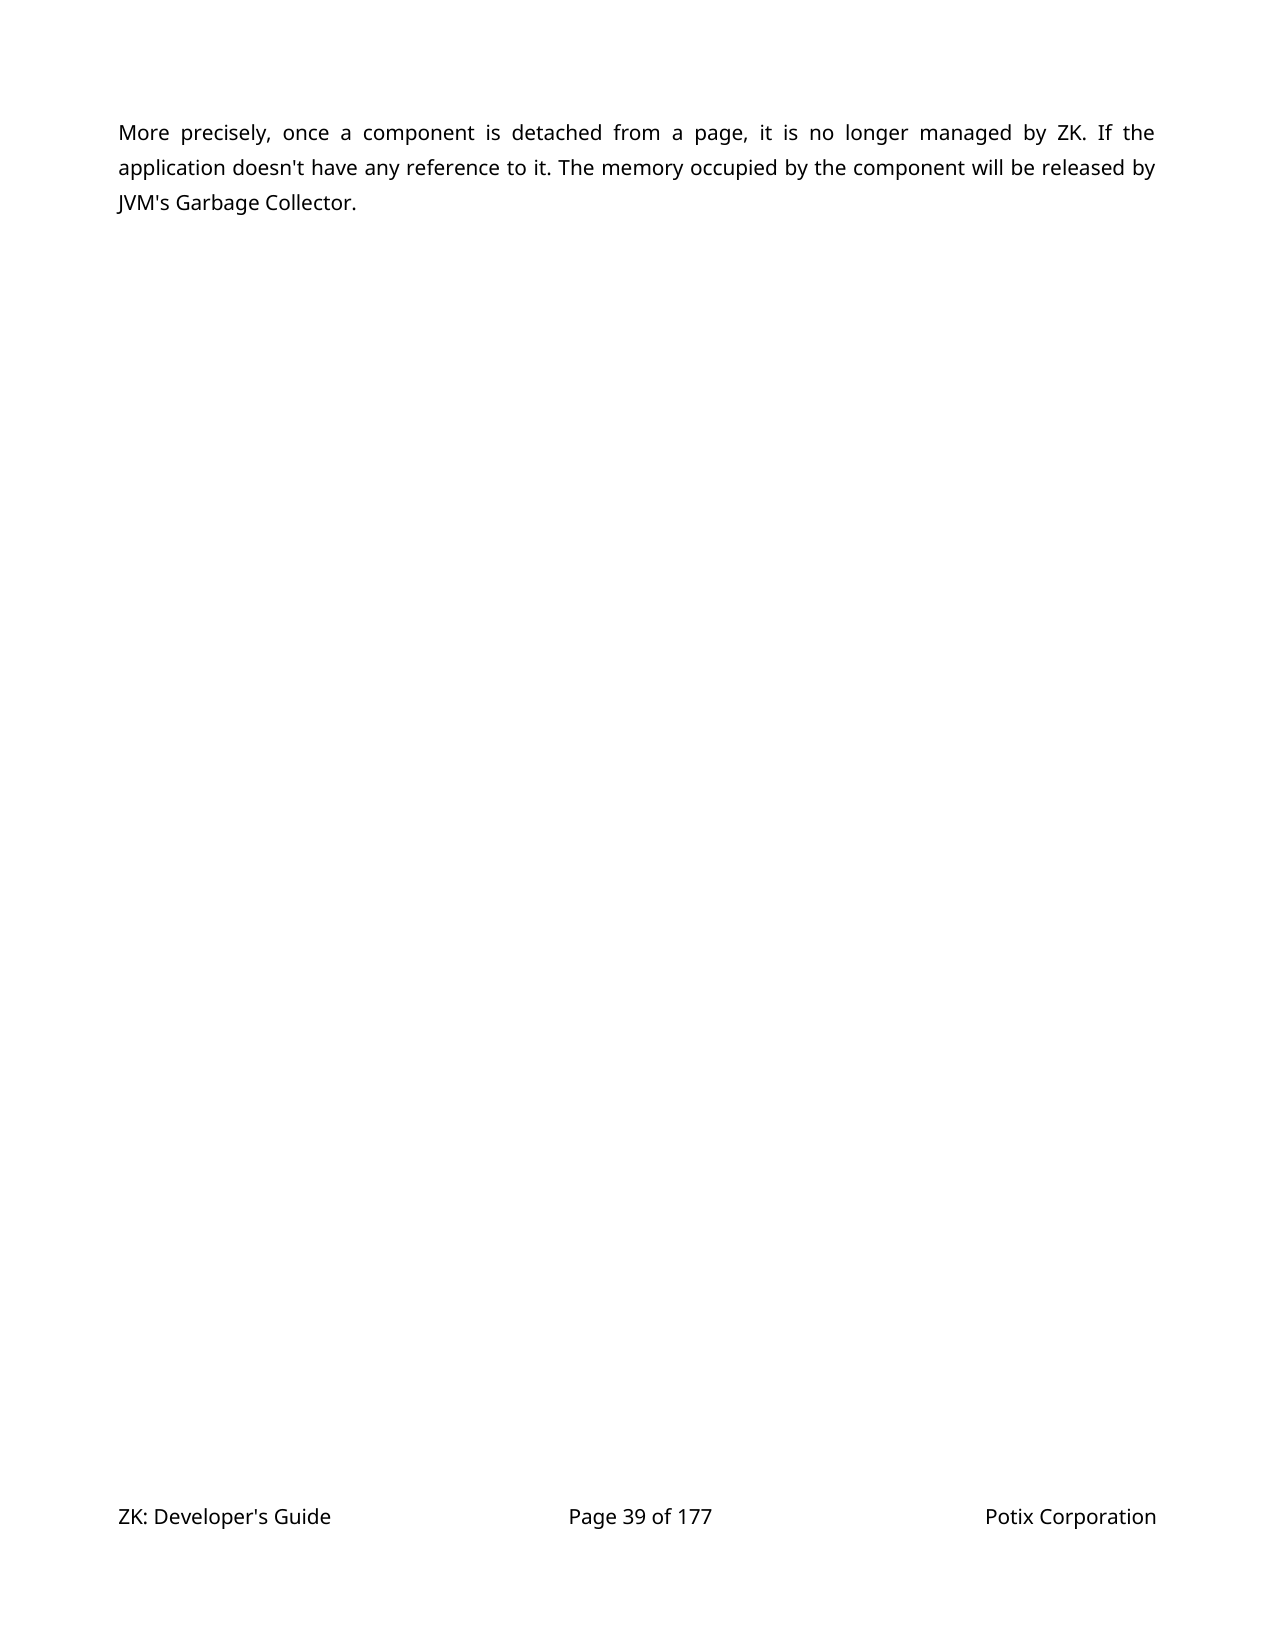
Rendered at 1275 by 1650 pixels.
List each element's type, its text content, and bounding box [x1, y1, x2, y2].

text More precisely, once a component is detached from a page, it is no longer managed by ZK. If the application doesn't have any reference to it. The memory occupied by the component will be released by JVM's Garbage Collector. [118, 118, 1157, 217]
